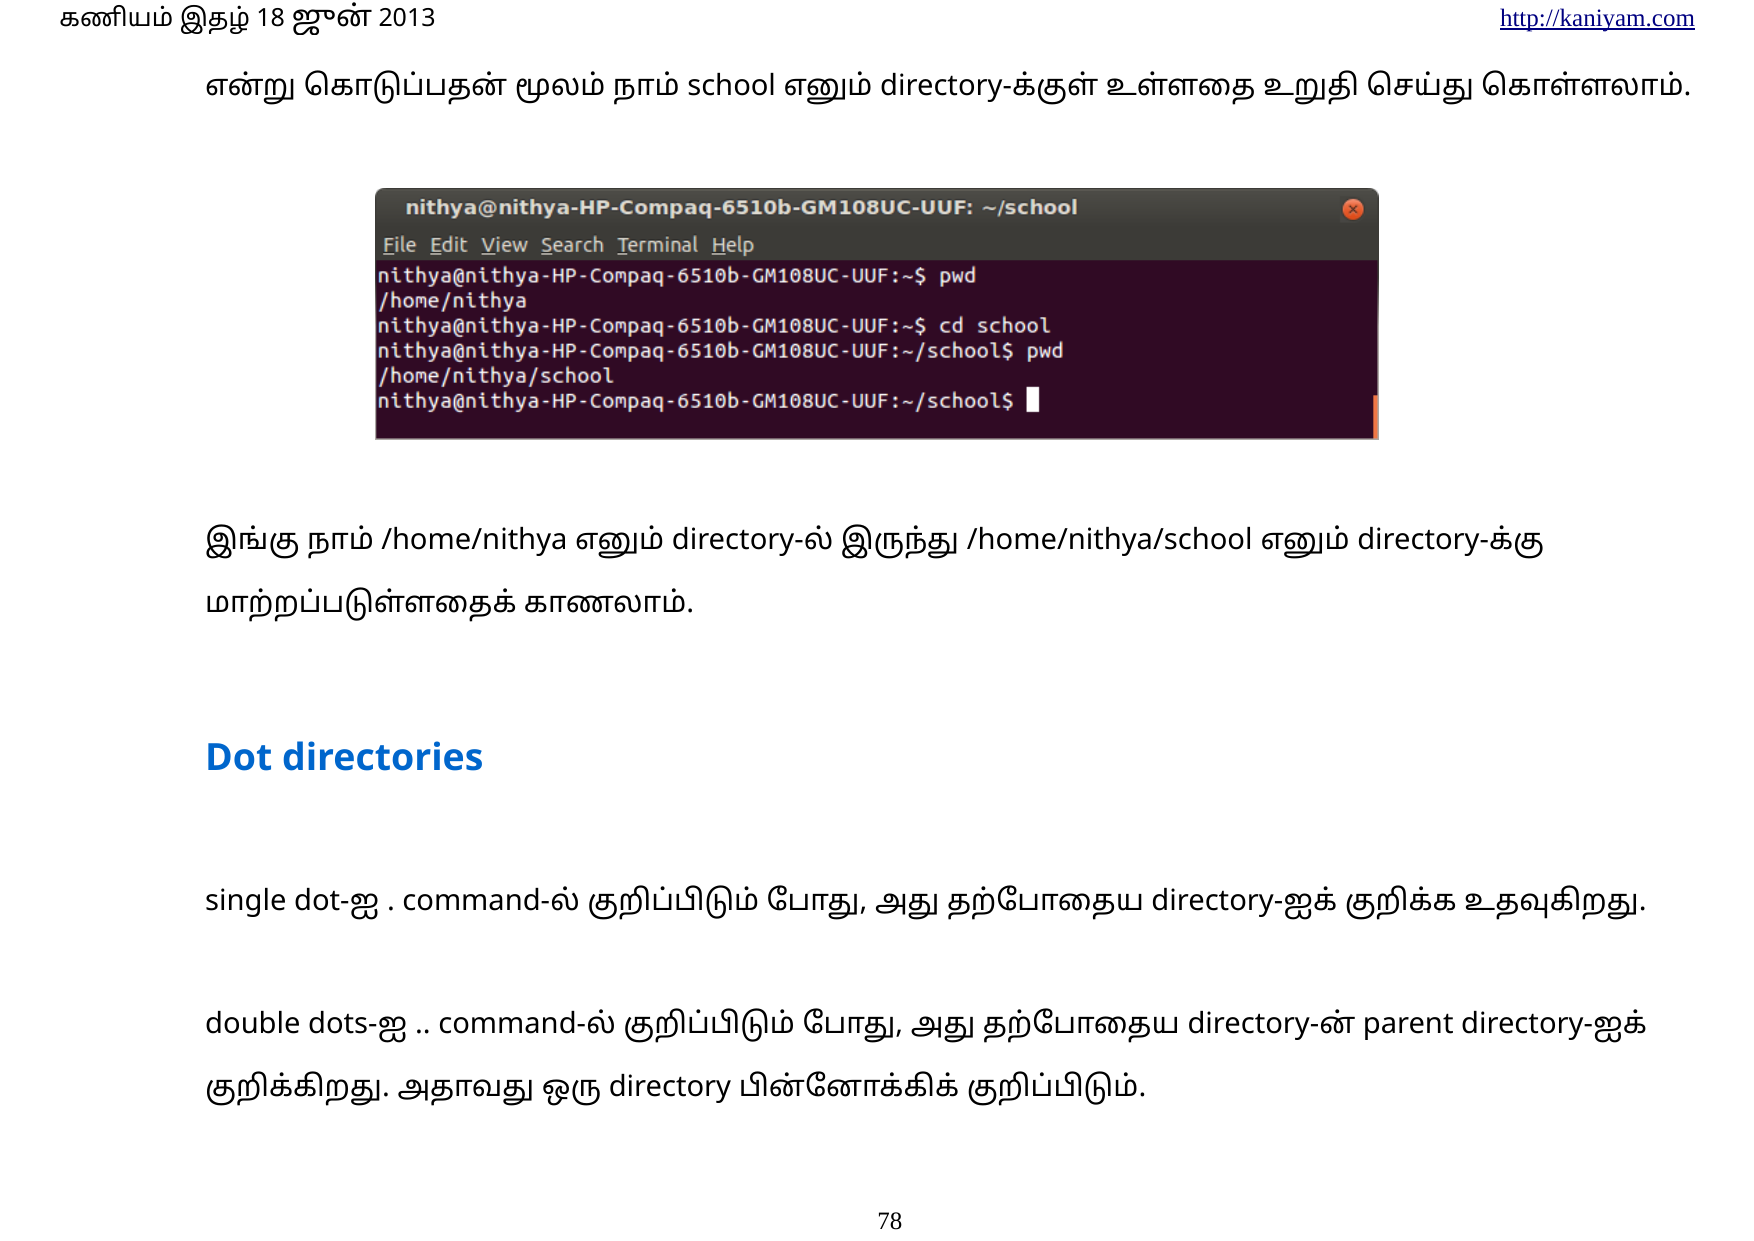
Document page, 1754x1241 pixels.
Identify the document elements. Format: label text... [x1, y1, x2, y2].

text single dot-ஐ . command-ல் குறிப்பிடும் போது, அது தற்போதைய directory-ஐக் குறிக்க உதவுகிறது. [205, 879, 1695, 922]
subtitle Dot directories [205, 730, 1695, 781]
text என்று கொடுப்பதன் மூலம் நாம் school எனும் directory-க்குள் உள்ளதை உறுதி செய்து கொள்ளலாம். [205, 64, 1695, 107]
text இங்கு நாம் /home/nithya எனும் directory-ல் இருந்து /home/nithya/school எனும் directory-க்கு மாற்றப்படுள்ளதைக் காணலாம். [205, 518, 1695, 624]
text double dots-ஐ .. command-ல் குறிப்பிடும் போது, அது தற்போதைய directory-ன் parent directory-ஐக் குறிக்கிறது. அதாவது ஒரு directory பின்னோக்கிக் குறிப்பிடும். [205, 1003, 1695, 1108]
picture [375, 188, 1379, 440]
